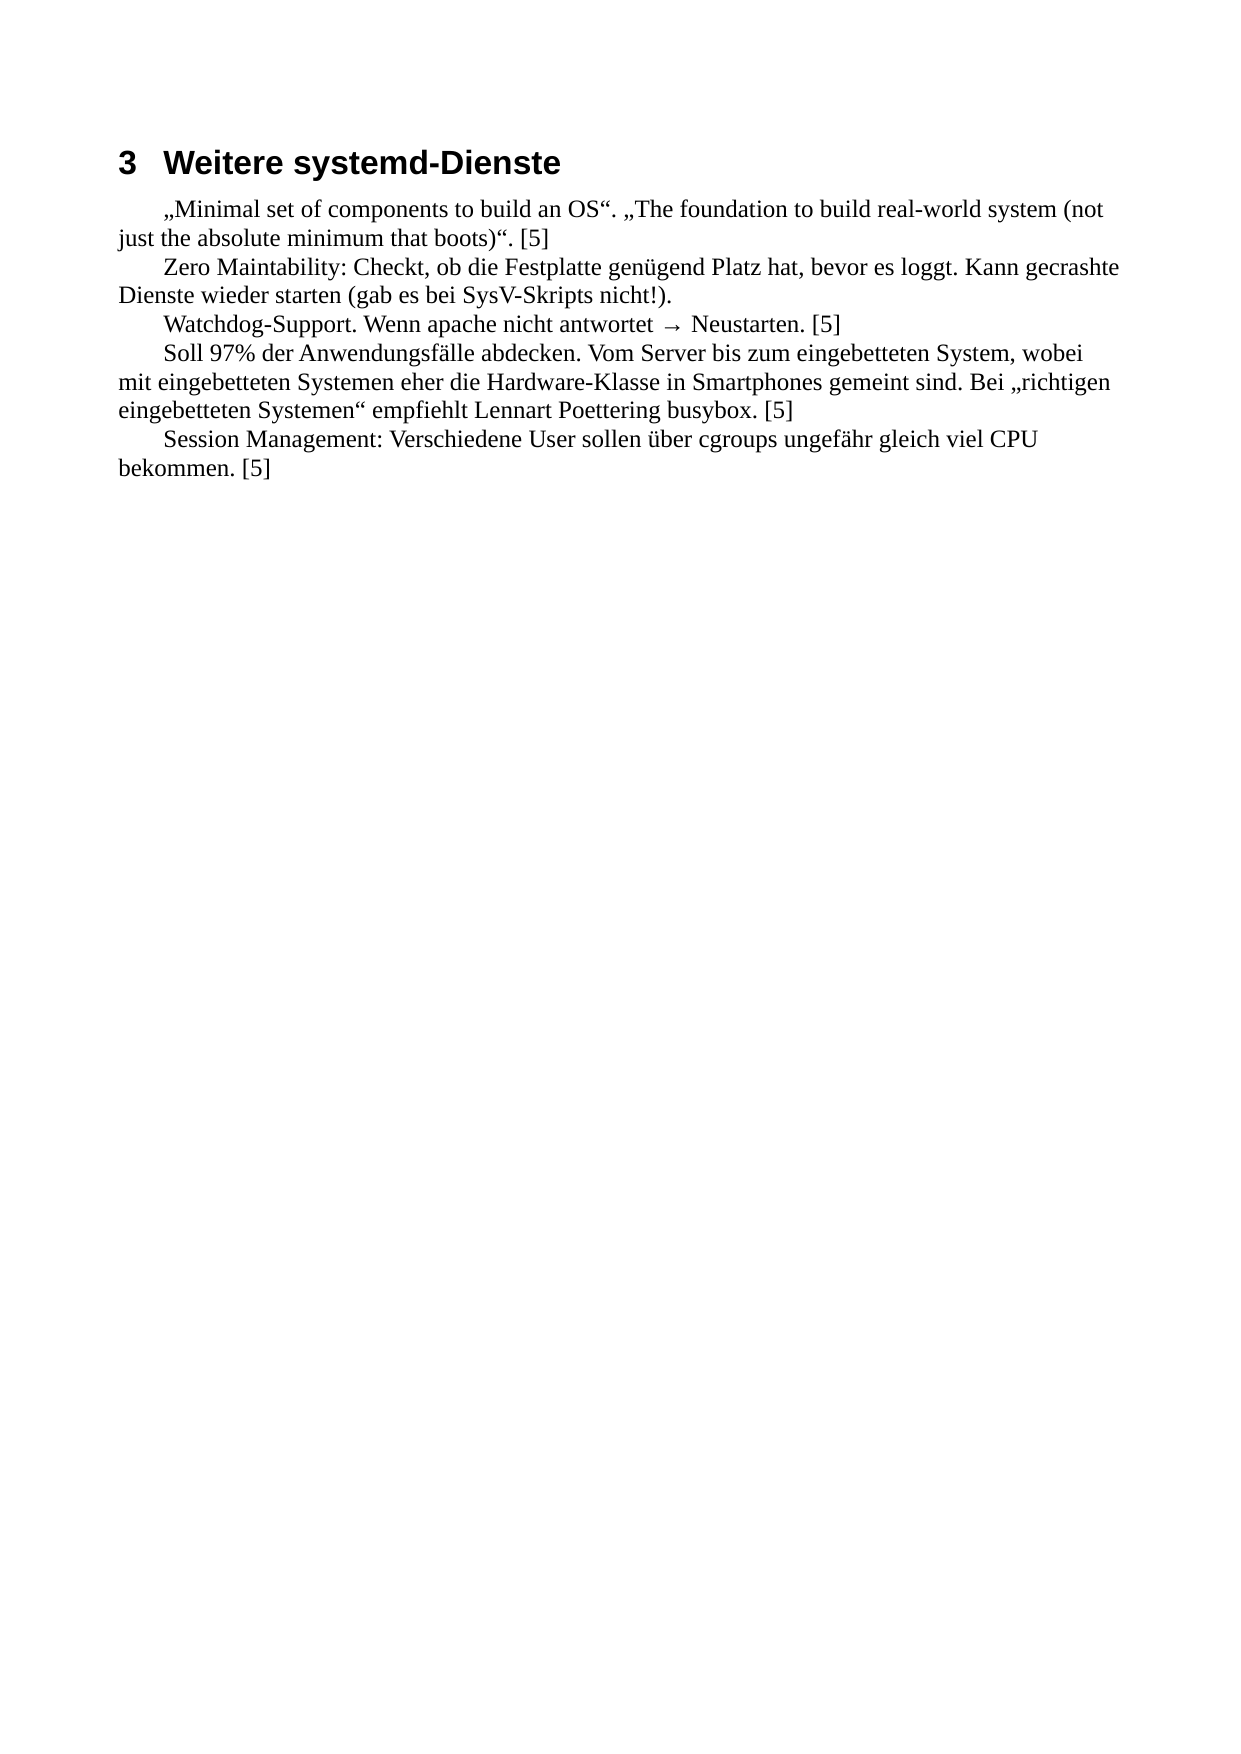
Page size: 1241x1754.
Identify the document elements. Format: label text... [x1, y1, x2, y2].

text Watchdog-Support. Wenn apache nicht antwortet → Neustarten. [5] [118, 309, 1122, 338]
text Session Management: Verschiedene User sollen über cgroups ungefähr gleich viel CPU bekommen. [5] [118, 424, 1122, 482]
text Soll 97% der Anwendungsfälle abdecken. Vom Server bis zum eingebetteten System, wobei mit eingebetteten Systemen eher die Hardware-Klasse in Smartphones gemeint sind. Bei „richtigen eingebetteten Systemen“ empfiehlt Lennart Poettering busybox. [5] [118, 338, 1122, 424]
text „Minimal set of components to build an OS“. „The foundation to build real-world system (not just the absolute minimum that boots)“. [5] [118, 194, 1122, 252]
text Zero Maintability: Checkt, ob die Festplatte genügend Platz hat, bevor es loggt. Kann gecrashte Dienste wieder starten (gab es bei SysV-Skripts nicht!). [118, 252, 1122, 309]
subtitle Weitere systemd-Dienste [118, 143, 1122, 182]
